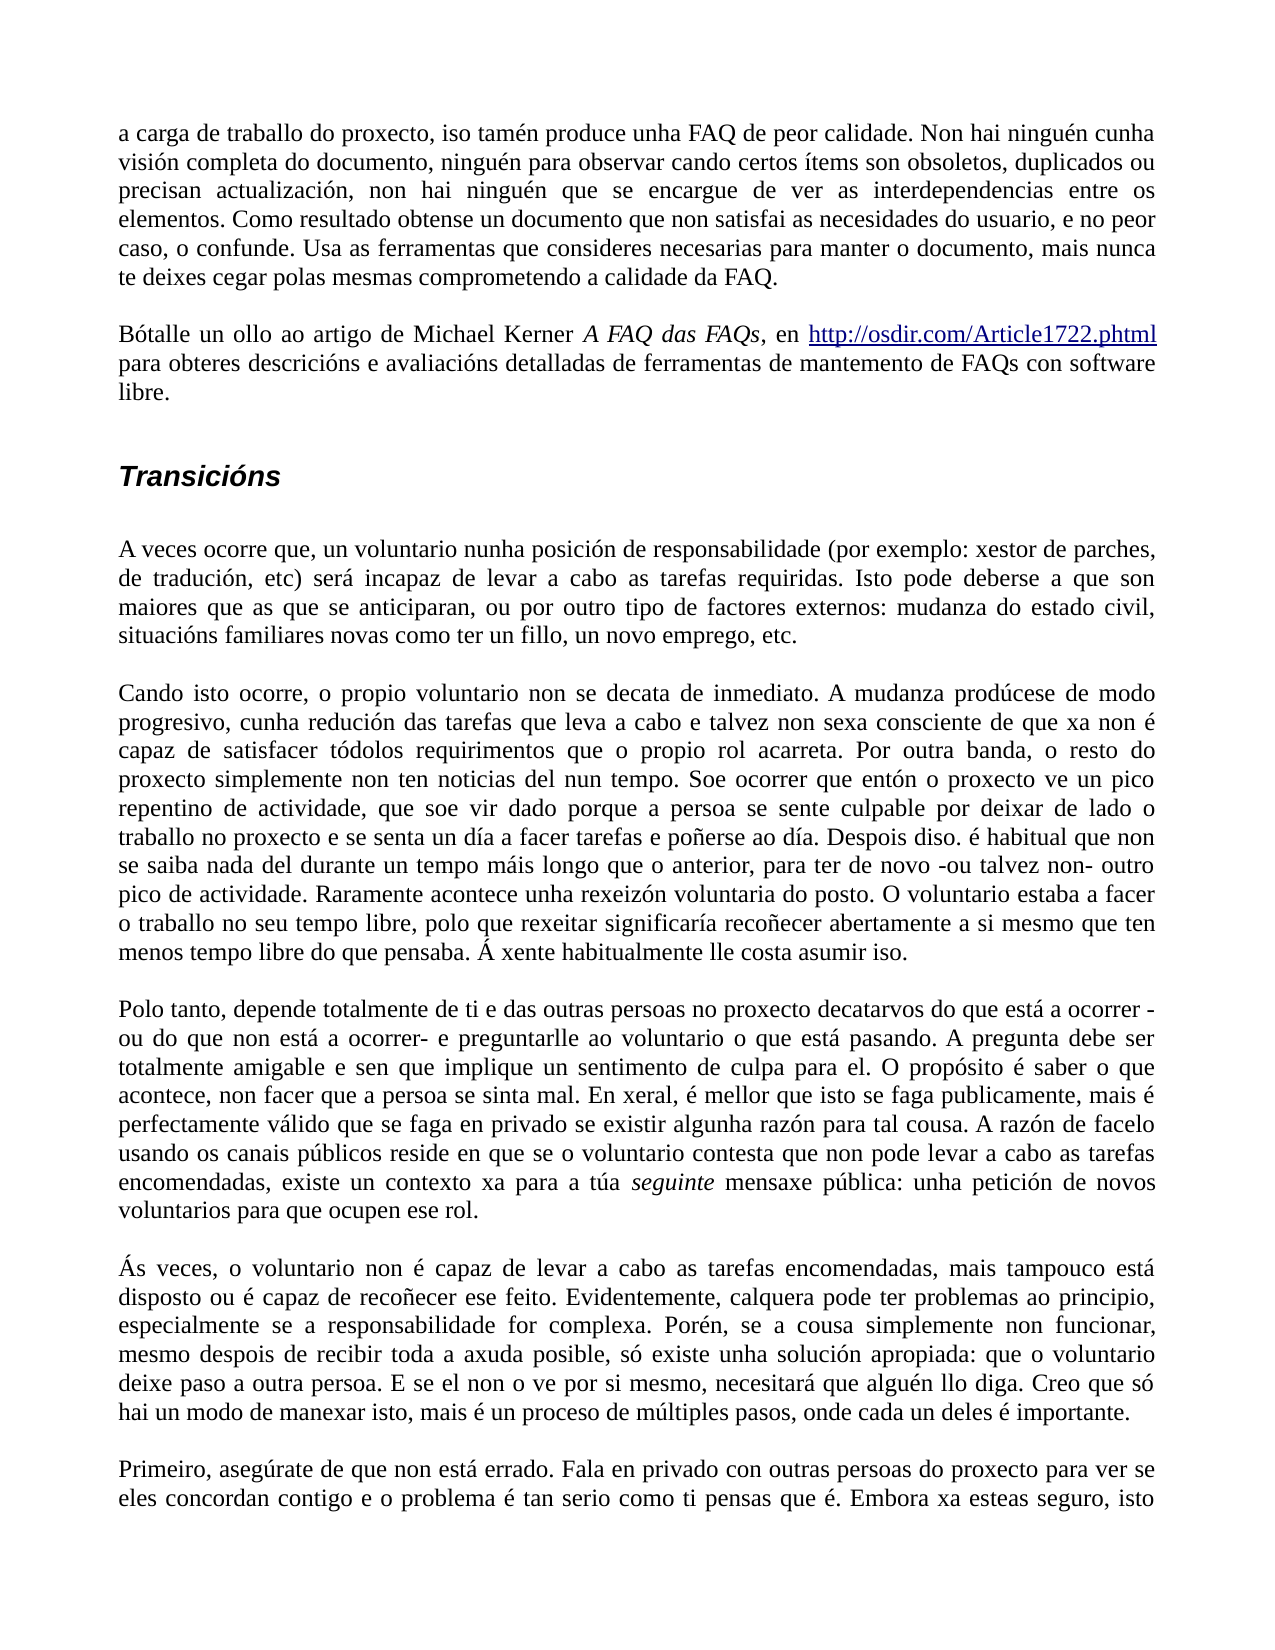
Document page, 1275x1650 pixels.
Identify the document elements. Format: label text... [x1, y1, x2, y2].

subtitle Transicións [118, 459, 1157, 493]
text Polo tanto, depende totalmente de ti e das outras persoas no proxecto decatarvos do que está a ocorrer -ou do que non está a ocorrer- e preguntarlle ao voluntario o que está pasando. A pregunta debe ser totalmente amigable e sen que implique un sentimento de culpa para el. O propósito é saber o que acontece, non facer que a persoa se sinta mal. En xeral, é mellor que isto se faga publicamente, mais é perfectamente válido que se faga en privado se existir algunha razón para tal cousa. A razón de facelo usando os canais públicos reside en que se o voluntario contesta que non pode levar a cabo as tarefas encomendadas, existe un contexto xa para a túa seguinte mensaxe pública: unha petición de novos voluntarios para que ocupen ese rol. [118, 994, 1157, 1224]
text Bótalle un ollo ao artigo de Michael Kerner A FAQ das FAQs, en http://osdir.com/Article1722.phtml para obteres descricións e avaliacións detalladas de ferramentas de mantemento de FAQs con software libre. [118, 319, 1157, 406]
text Primeiro, asegúrate de que non está errado. Fala en privado con outras persoas do proxecto para ver se eles concordan contigo e o problema é tan serio como ti pensas que é. Embora xa esteas seguro, isto [118, 1454, 1157, 1512]
text A veces ocorre que, un voluntario nunha posición de responsabilidade (por exemplo: xestor de parches, de tradución, etc) será incapaz de levar a cabo as tarefas requiridas. Isto pode deberse a que son maiores que as que se anticiparan, ou por outro tipo de factores externos: mudanza do estado civil, situacións familiares novas como ter un fillo, un novo emprego, etc. [118, 534, 1157, 649]
text Ás veces, o voluntario non é capaz de levar a cabo as tarefas encomendadas, mais tampouco está disposto ou é capaz de recoñecer ese feito. Evidentemente, calquera pode ter problemas ao principio, especialmente se a responsabilidade for complexa. Porén, se a cousa simplemente non funcionar, mesmo despois de recibir toda a axuda posible, só existe unha solución apropiada: que o voluntario deixe paso a outra persoa. E se el non o ve por si mesmo, necesitará que alguén llo diga. Creo que só hai un modo de manexar isto, mais é un proceso de múltiples pasos, onde cada un deles é importante. [118, 1253, 1157, 1425]
text Cando isto ocorre, o propio voluntario non se decata de inmediato. A mudanza prodúcese de modo progresivo, cunha redución das tarefas que leva a cabo e talvez non sexa consciente de que xa non é capaz de satisfacer tódolos requirimentos que o propio rol acarreta. Por outra banda, o resto do proxecto simplemente non ten noticias del nun tempo. Soe ocorrer que entón o proxecto ve un pico repentino de actividade, que soe vir dado porque a persoa se sente culpable por deixar de lado o traballo no proxecto e se senta un día a facer tarefas e poñerse ao día. Despois diso. é habitual que non se saiba nada del durante un tempo máis longo que o anterior, para ter de novo -ou talvez non- outro pico de actividade. Raramente acontece unha rexeizón voluntaria do posto. O voluntario estaba a facer o traballo no seu tempo libre, polo que rexeitar significaría recoñecer abertamente a si mesmo que ten menos tempo libre do que pensaba. Á xente habitualmente lle costa asumir iso. [118, 678, 1157, 965]
text a carga de traballo do proxecto, iso tamén produce unha FAQ de peor calidade. Non hai ninguén cunha visión completa do documento, ninguén para observar cando certos ítems son obsoletos, duplicados ou precisan actualización, non hai ninguén que se encargue de ver as interdependencias entre os elementos. Como resultado obtense un documento que non satisfai as necesidades do usuario, e no peor caso, o confunde. Usa as ferramentas que consideres necesarias para manter o documento, mais nunca te deixes cegar polas mesmas comprometendo a calidade da FAQ. [118, 118, 1157, 291]
